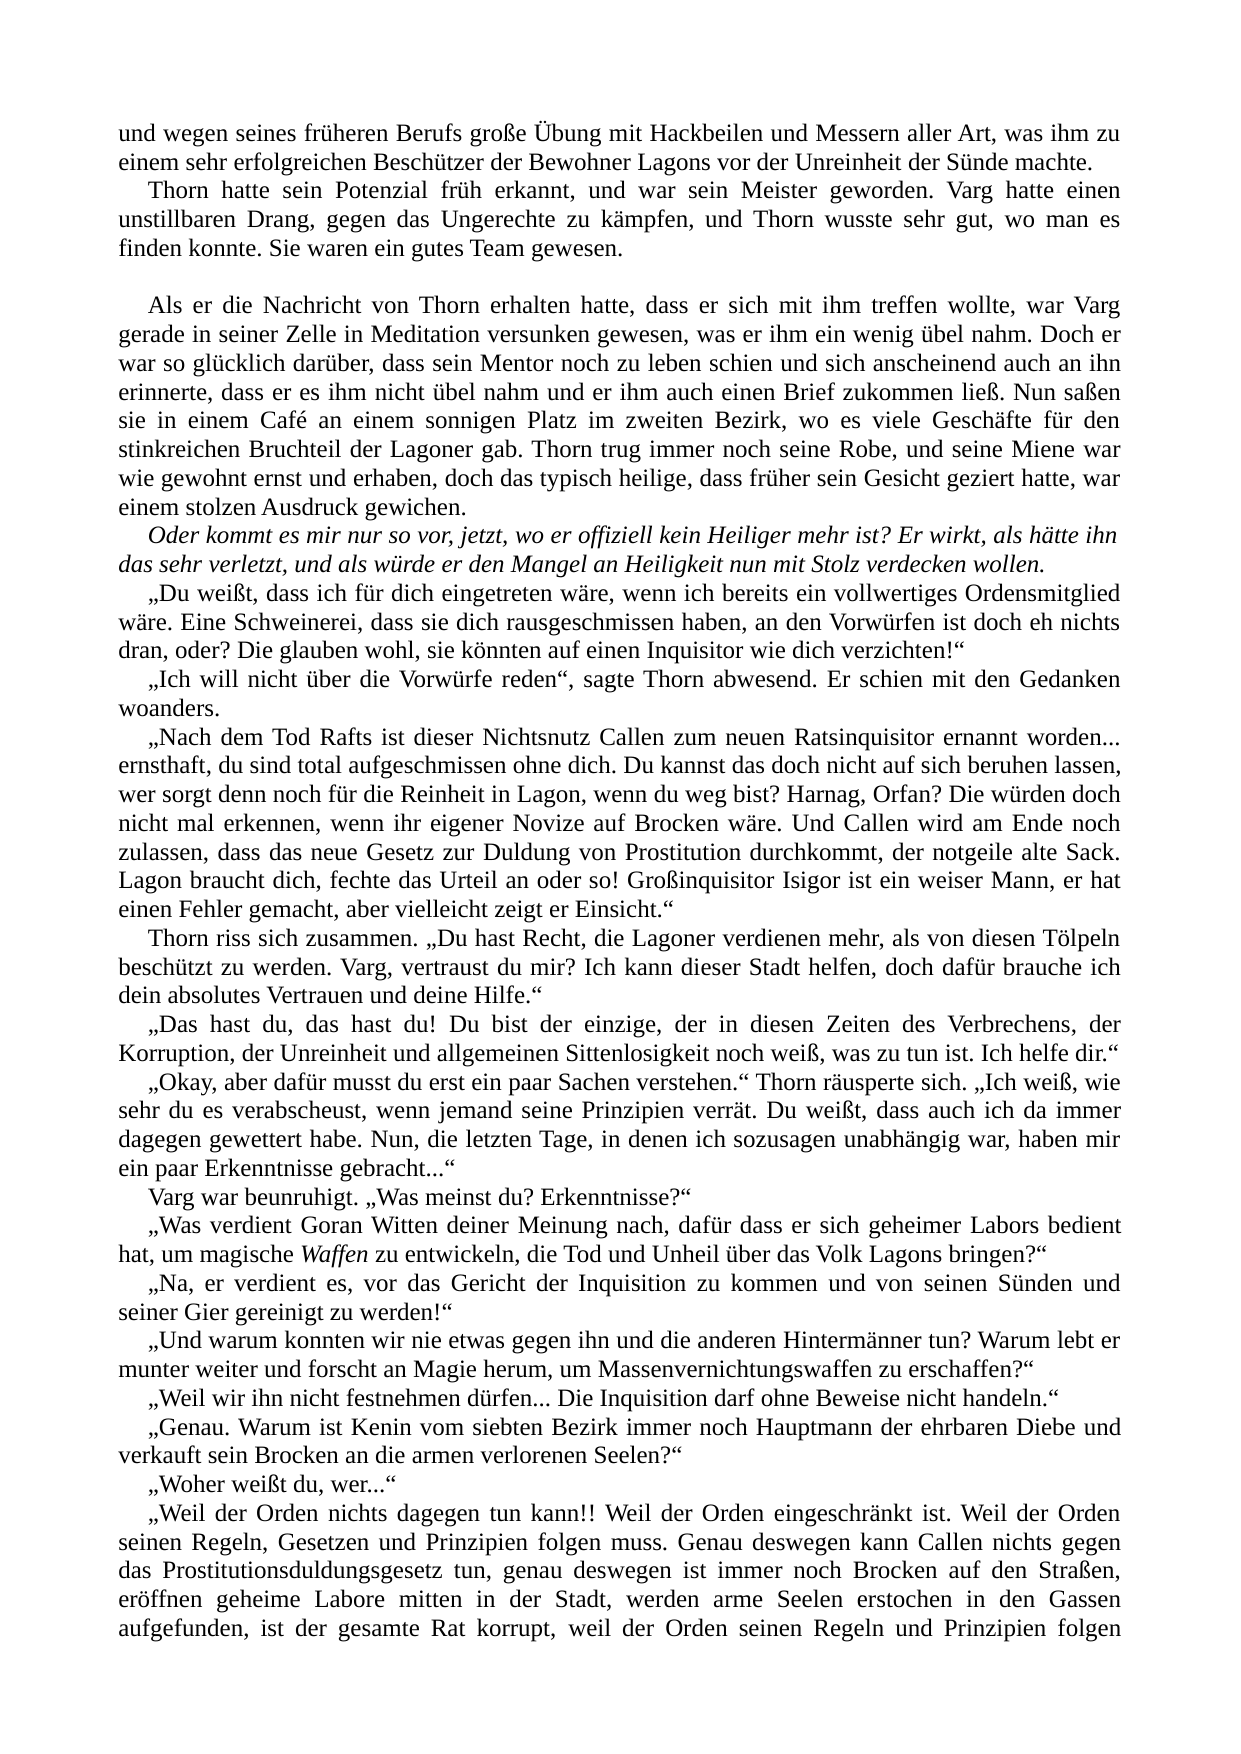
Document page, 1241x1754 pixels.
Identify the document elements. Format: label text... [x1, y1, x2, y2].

text Thorn riss sich zusammen. „Du hast Recht, die Lagoner verdienen mehr, als von diesen Tölpeln beschützt zu werden. Varg, vertraust du mir? Ich kann dieser Stadt helfen, doch dafür brauche ich dein absolutes Vertrauen und deine Hilfe.“ [118, 923, 1122, 1009]
text „Was verdient Goran Witten deiner Meinung nach, dafür dass er sich geheimer Labors bedient hat, um magische Waffen zu entwickeln, die Tod und Unheil über das Volk Lagons bringen?“ [118, 1211, 1122, 1268]
text „Und warum konnten wir nie etwas gegen ihn und die anderen Hintermänner tun? Warum lebt er munter weiter und forscht an Magie herum, um Massenvernichtungswaffen zu erschaffen?“ [118, 1326, 1122, 1383]
text „Weil der Orden nichts dagegen tun kann!! Weil der Orden eingeschränkt ist. Weil der Orden seinen Regeln, Gesetzen und Prinzipien folgen muss. Genau deswegen kann Callen nichts gegen das Prostitutionsduldungsgesetz tun, genau deswegen ist immer noch Brocken auf den Straßen, eröffnen geheime Labore mitten in der Stadt, werden arme Seelen erstochen in den Gassen aufgefunden, ist der gesamte Rat korrupt, weil der Orden seinen Regeln und Prinzipien folgen [118, 1498, 1122, 1642]
text „Das hast du, das hast du! Du bist der einzige, der in diesen Zeiten des Verbrechens, der Korruption, der Unreinheit und allgemeinen Sittenlosigkeit noch weiß, was zu tun ist. Ich helfe dir.“ [118, 1009, 1122, 1067]
text „Nach dem Tod Rafts ist dieser Nichtsnutz Callen zum neuen Ratsinquisitor ernannt worden... ernsthaft, du sind total aufgeschmissen ohne dich. Du kannst das doch nicht auf sich beruhen lassen, wer sorgt denn noch für die Reinheit in Lagon, wenn du weg bist? Harnag, Orfan? Die würden doch nicht mal erkennen, wenn ihr eigener Novize auf Brocken wäre. Und Callen wird am Ende noch zulassen, dass das neue Gesetz zur Duldung von Prostitution durchkommt, der notgeile alte Sack. Lagon braucht dich, fechte das Urteil an oder so! Großinquisitor Isigor ist ein weiser Mann, er hat einen Fehler gemacht, aber vielleicht zeigt er Einsicht.“ [118, 722, 1122, 923]
text und wegen seines früheren Berufs große Übung mit Hackbeilen und Messern aller Art, was ihm zu einem sehr erfolgreichen Beschützer der Bewohner Lagons vor der Unreinheit der Sünde machte. [118, 118, 1122, 176]
text Oder kommt es mir nur so vor, jetzt, wo er offiziell kein Heiliger mehr ist? Er wirkt, als hätte ihn das sehr verletzt, und als würde er den Mangel an Heiligkeit nun mit Stolz verdecken wollen. [118, 521, 1122, 578]
text „Du weißt, dass ich für dich eingetreten wäre, wenn ich bereits ein vollwertiges Ordensmitglied wäre. Eine Schweinerei, dass sie dich rausgeschmissen haben, an den Vorwürfen ist doch eh nichts dran, oder? Die glauben wohl, sie könnten auf einen Inquisitor wie dich verzichten!“ [118, 578, 1122, 664]
text „Ich will nicht über die Vorwürfe reden“, sagte Thorn abwesend. Er schien mit den Gedanken woanders. [118, 664, 1122, 722]
text „Okay, aber dafür musst du erst ein paar Sachen verstehen.“ Thorn räusperte sich. „Ich weiß, wie sehr du es verabscheust, wenn jemand seine Prinzipien verrät. Du weißt, dass auch ich da immer dagegen gewettert habe. Nun, die letzten Tage, in denen ich sozusagen unabhängig war, haben mir ein paar Erkenntnisse gebracht...“ [118, 1067, 1122, 1182]
text „Genau. Warum ist Kenin vom siebten Bezirk immer noch Hauptmann der ehrbaren Diebe und verkauft sein Brocken an die armen verlorenen Seelen?“ [118, 1412, 1122, 1469]
text „Woher weißt du, wer...“ [118, 1469, 1122, 1498]
text Varg war beunruhigt. „Was meinst du? Erkenntnisse?“ [118, 1182, 1122, 1211]
text Thorn hatte sein Potenzial früh erkannt, und war sein Meister geworden. Varg hatte einen unstillbaren Drang, gegen das Ungerechte zu kämpfen, und Thorn wusste sehr gut, wo man es finden konnte. Sie waren ein gutes Team gewesen. [118, 176, 1122, 262]
text „Weil wir ihn nicht festnehmen dürfen... Die Inquisition darf ohne Beweise nicht handeln.“ [118, 1383, 1122, 1412]
text „Na, er verdient es, vor das Gericht der Inquisition zu kommen und von seinen Sünden und seiner Gier gereinigt zu werden!“ [118, 1268, 1122, 1326]
text Als er die Nachricht von Thorn erhalten hatte, dass er sich mit ihm treffen wollte, war Varg gerade in seiner Zelle in Meditation versunken gewesen, was er ihm ein wenig übel nahm. Doch er war so glücklich darüber, dass sein Mentor noch zu leben schien und sich anscheinend auch an ihn erinnerte, dass er es ihm nicht übel nahm und er ihm auch einen Brief zukommen ließ. Nun saßen sie in einem Café an einem sonnigen Platz im zweiten Bezirk, wo es viele Geschäfte für den stinkreichen Bruchteil der Lagoner gab. Thorn trug immer noch seine Robe, und seine Miene war wie gewohnt ernst und erhaben, doch das typisch heilige, dass früher sein Gesicht geziert hatte, war einem stolzen Ausdruck gewichen. [118, 291, 1122, 521]
